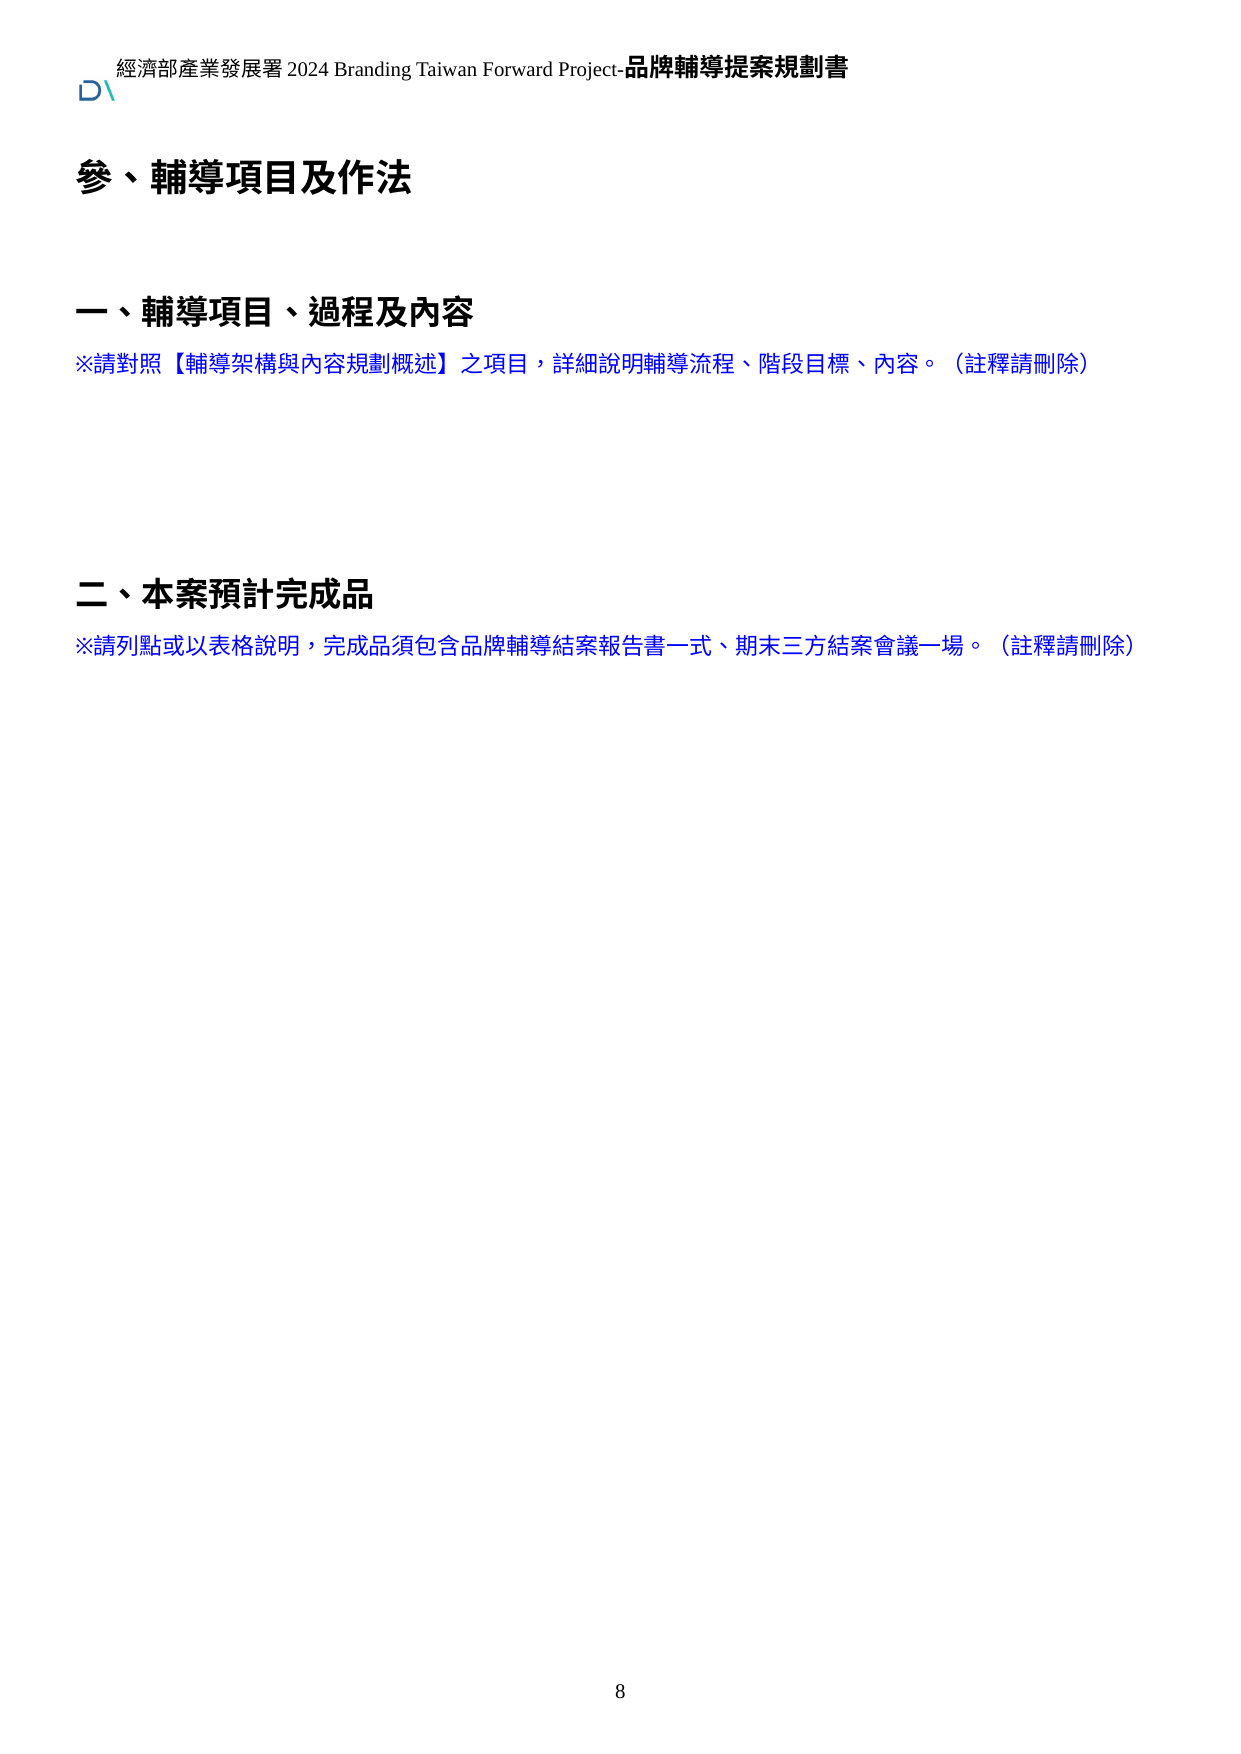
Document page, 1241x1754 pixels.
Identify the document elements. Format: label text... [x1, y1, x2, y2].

text 一、輔導項目、過程及內容 [75, 285, 1165, 334]
text ※請對照【輔導架構與內容規劃概述】之項目，詳細說明輔導流程、階段目標、內容。（註釋請刪除） [75, 346, 1165, 379]
text 參、輔導項目及作法 [75, 148, 1165, 202]
text ※請列點或以表格說明，完成品須包含品牌輔導結案報告書一式、期末三方結案會議一場。（註釋請刪除） [75, 628, 1165, 661]
text 二、本案預計完成品 [75, 567, 1165, 616]
